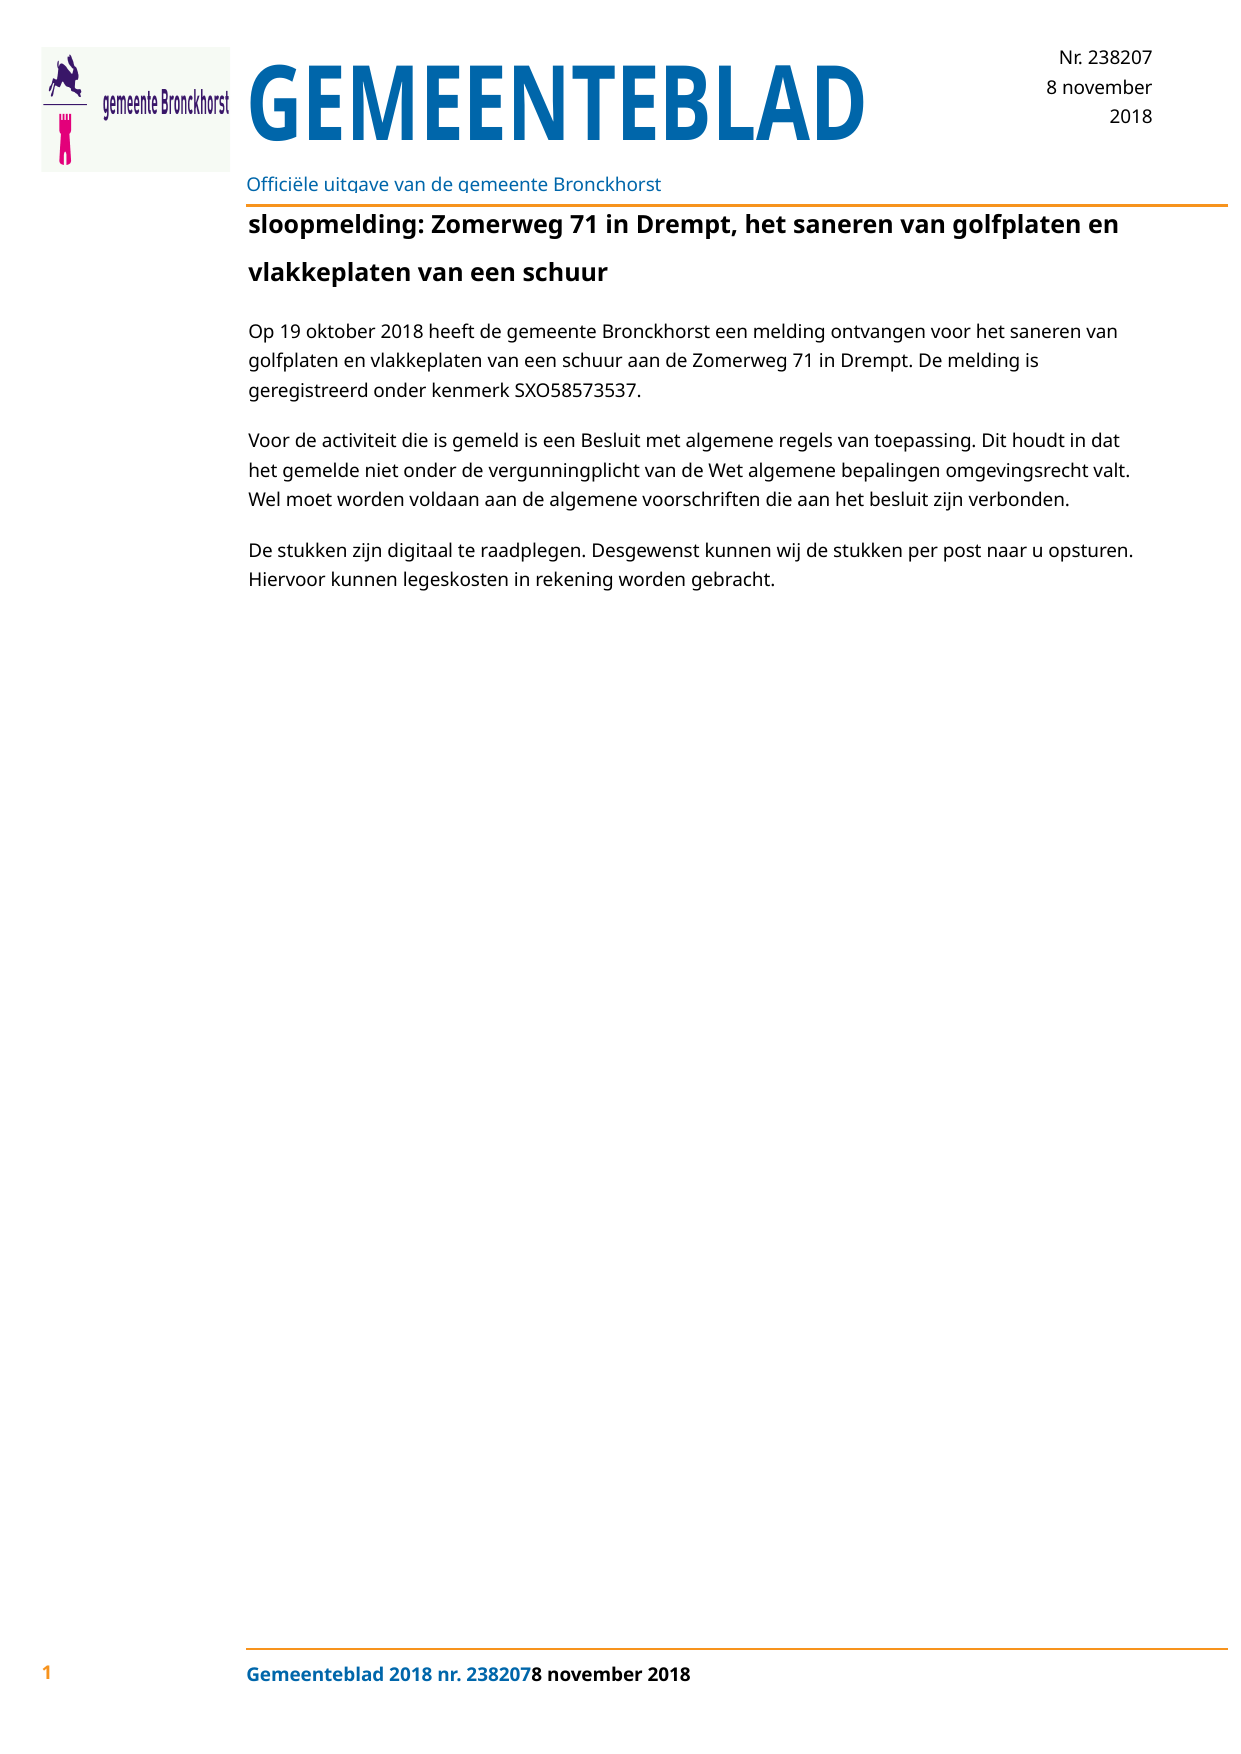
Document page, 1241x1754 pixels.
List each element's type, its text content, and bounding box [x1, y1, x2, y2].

text Voor de activiteit die is gemeld is een Besluit met algemene regels van toepassing. Dit houdt in dat het gemelde niet onder de vergunningplicht van de Wet algemene bepalingen omgevingsrecht valt. Wel moet worden voldaan aan de algemene voorschriften die aan het besluit zijn verbonden. [248, 427, 1152, 512]
text Op 19 oktober 2018 heeft de gemeente Bronckhorst een melding ontvangen voor het saneren van golfplaten en vlakkeplaten van een schuur aan de Zomerweg 71 in Drempt. De melding is geregistreerd onder kenmerk SXO58573537. [248, 318, 1152, 403]
text sloopmelding: Zomerweg 71 in Drempt, het saneren van golfplaten en vlakkeplaten van een schuur [248, 207, 1152, 288]
picture [41, 47, 231, 172]
text De stukken zijn digitaal te raadplegen. Desgewenst kunnen wij de stukken per post naar u opsturen. Hiervoor kunnen legeskosten in rekening worden gebracht. [248, 537, 1152, 592]
